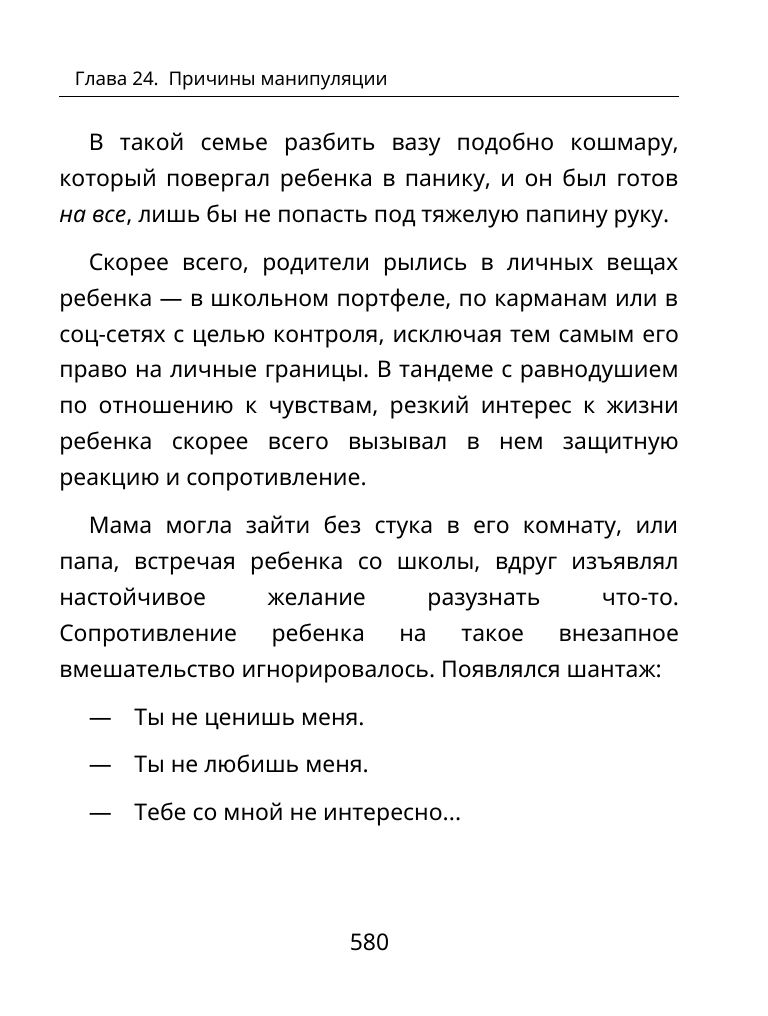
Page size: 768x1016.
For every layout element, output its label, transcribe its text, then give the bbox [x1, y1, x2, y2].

list Ты не любишь меня. [59, 748, 679, 779]
text Скорее всего, родители рылись в личных вещах ребенка — в школьном портфеле, по карманам или в соц-сетях с целью контроля, исключая тем самым его право на личные границы. В тандеме с равнодушием по отношению к чувствам, резкий интерес к жизни ребенка скорее всего вызывал в нем защитную реакцию и сопротивление. [59, 246, 679, 492]
list Тебе со мной не интересно... [59, 796, 679, 827]
list Ты не ценишь меня. [59, 700, 679, 732]
text В такой семье разбить вазу подобно кошмару, который повергал ребенка в панику, и он был готов на все, лишь бы не попасть под тяжелую папину руку. [59, 126, 679, 229]
text Мама могла зайти без стука в его комнату, или папа, встречая ребенка со школы, вдруг изъявлял настойчивое желание разузнать что-то. Сопротивление ребенка на такое внезапное вмешательство игнорировалось. Появлялся шантаж: [59, 509, 679, 684]
